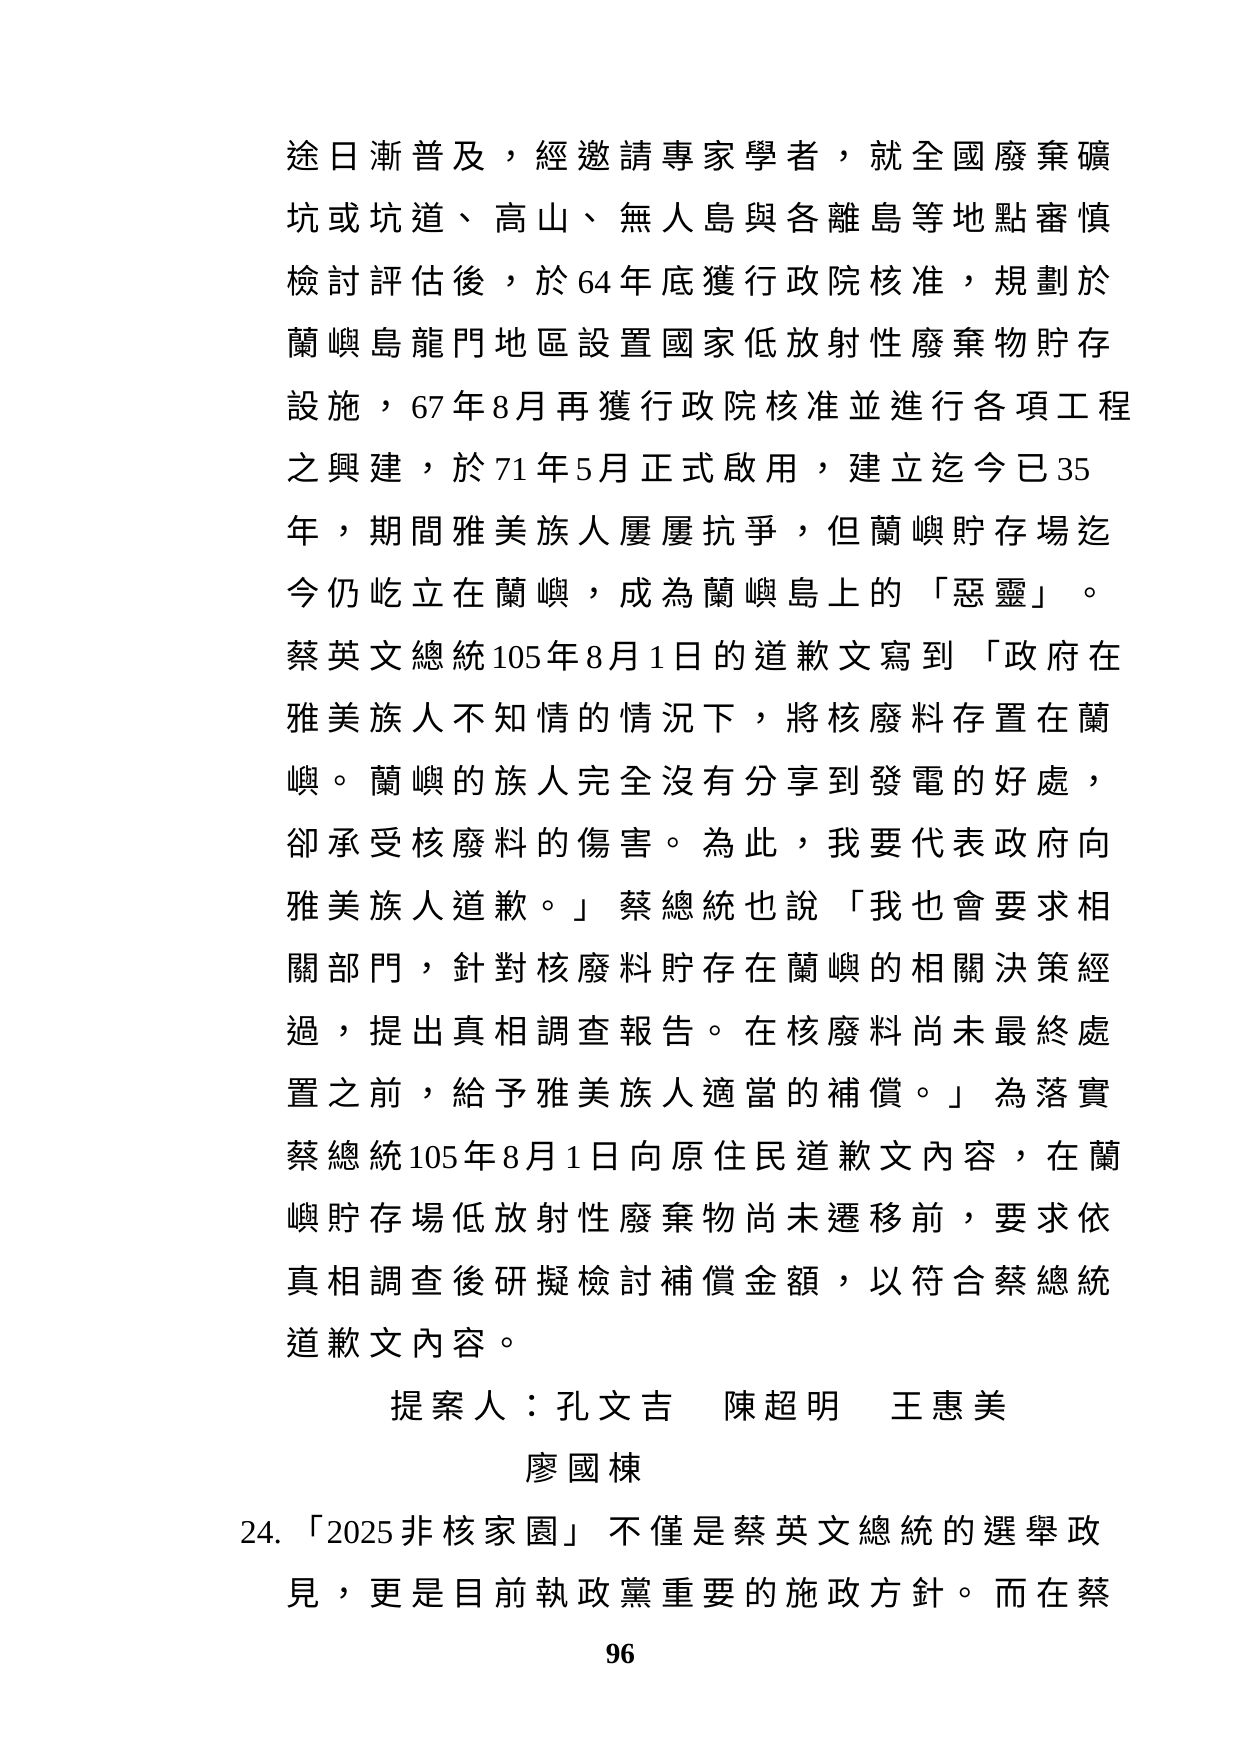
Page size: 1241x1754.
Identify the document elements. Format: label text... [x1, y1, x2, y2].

list 途日漸普及，經邀請專家學者，就全國廢棄礦坑或坑道、高山、無人島與各離島等地點審慎檢討評估後，於64年底獲行政院核准，規劃於蘭嶼島龍門地區設置國家低放射性廢棄物貯存設施，67年8月再獲行政院核准並進行各項工程之興建，於71年5月正式啟用，建立迄今已35年，期間雅美族人屢屢抗爭，但蘭嶼貯存場迄今仍屹立在蘭嶼，成為蘭嶼島上的「惡靈」。蔡英文總統105年8月1日的道歉文寫到「政府在雅美族人不知情的情況下，將核廢料存置在蘭嶼。蘭嶼的族人完全沒有分享到發電的好處，卻承受核廢料的傷害。為此，我要代表政府向雅美族人道歉。」蔡總統也說「我也會要求相關部門，針對核廢料貯存在蘭嶼的相關決策經過，提出真相調查報告。在核廢料尚未最終處置之前，給予雅美族人適當的補償。」為落實蔡總統105年8月1日向原住民道歉文內容，在蘭嶼貯存場低放射性廢棄物尚未遷移前，要求依真相調查後研擬檢討補償金額，以符合蔡總統道歉文內容。 [231, 112, 1136, 1362]
list 「2025非核家園」不僅是蔡英文總統的選舉政見，更是目前執政黨重要的施政方針。而在蔡 [231, 1487, 1136, 1612]
text 提案人：孔文吉 陳超明 王惠美 廖國棟 [382, 1362, 1032, 1487]
